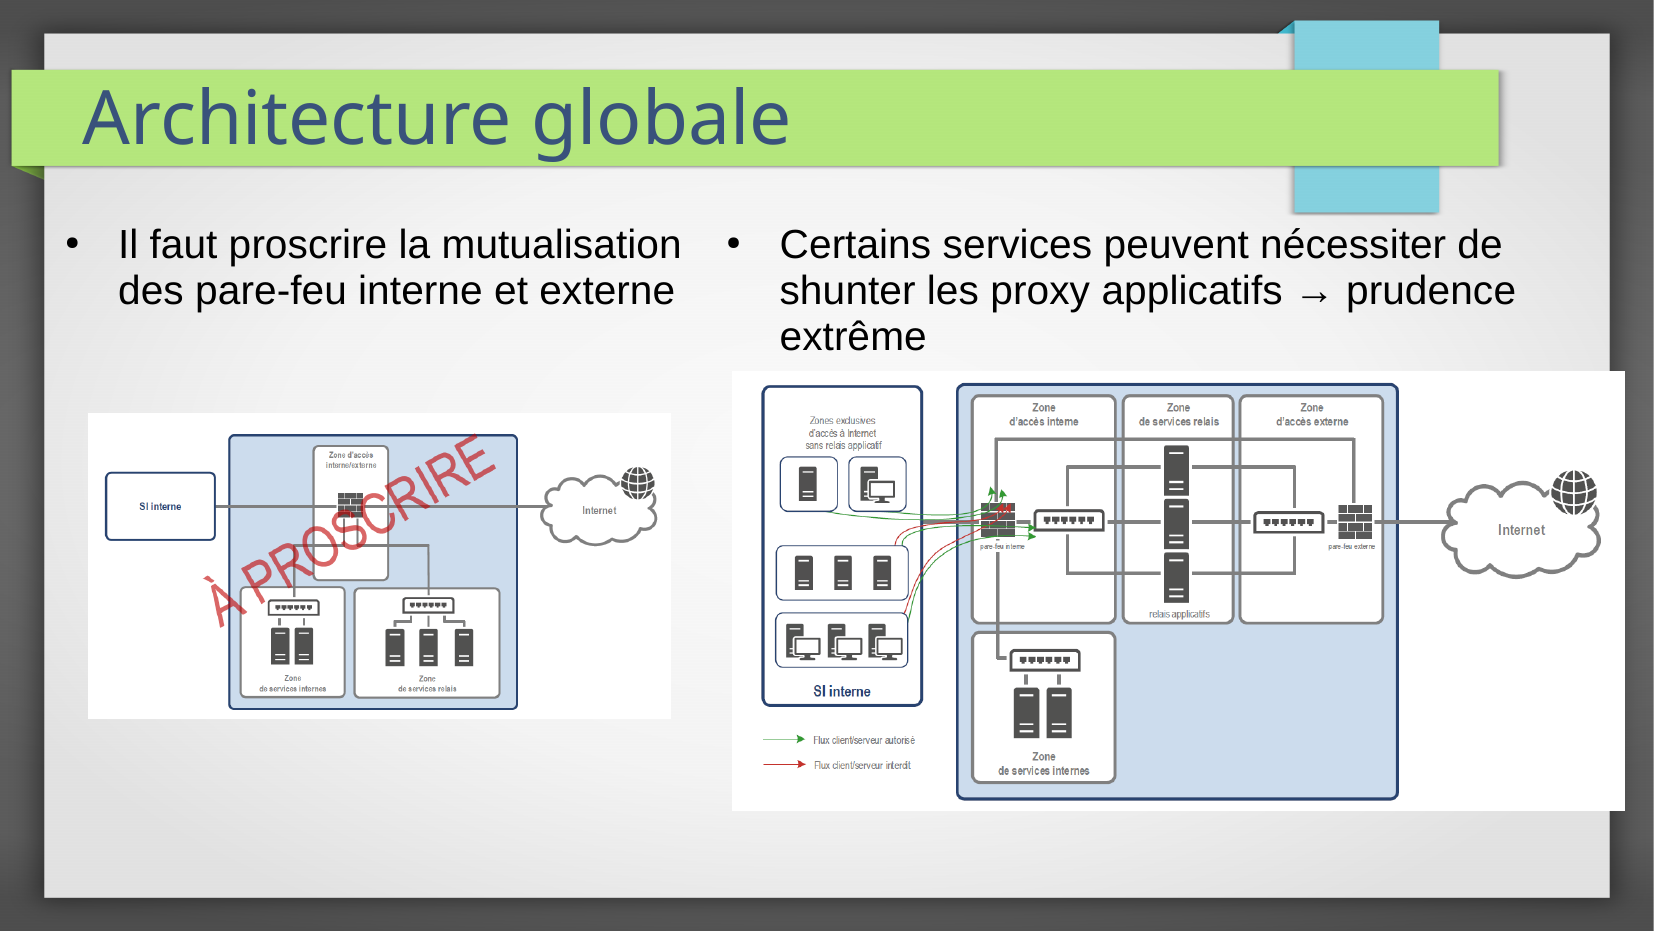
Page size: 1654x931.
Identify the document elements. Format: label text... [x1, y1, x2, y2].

list Certains services peuvent nécessiter de shunter les proxy applicatifs → prudence extrême [708, 221, 1565, 761]
title Architecture globale [82, 40, 1536, 191]
picture [0, 0, 1654, 931]
list Il faut proscrire la mutualisation des pare-feu interne et externe [47, 221, 708, 761]
